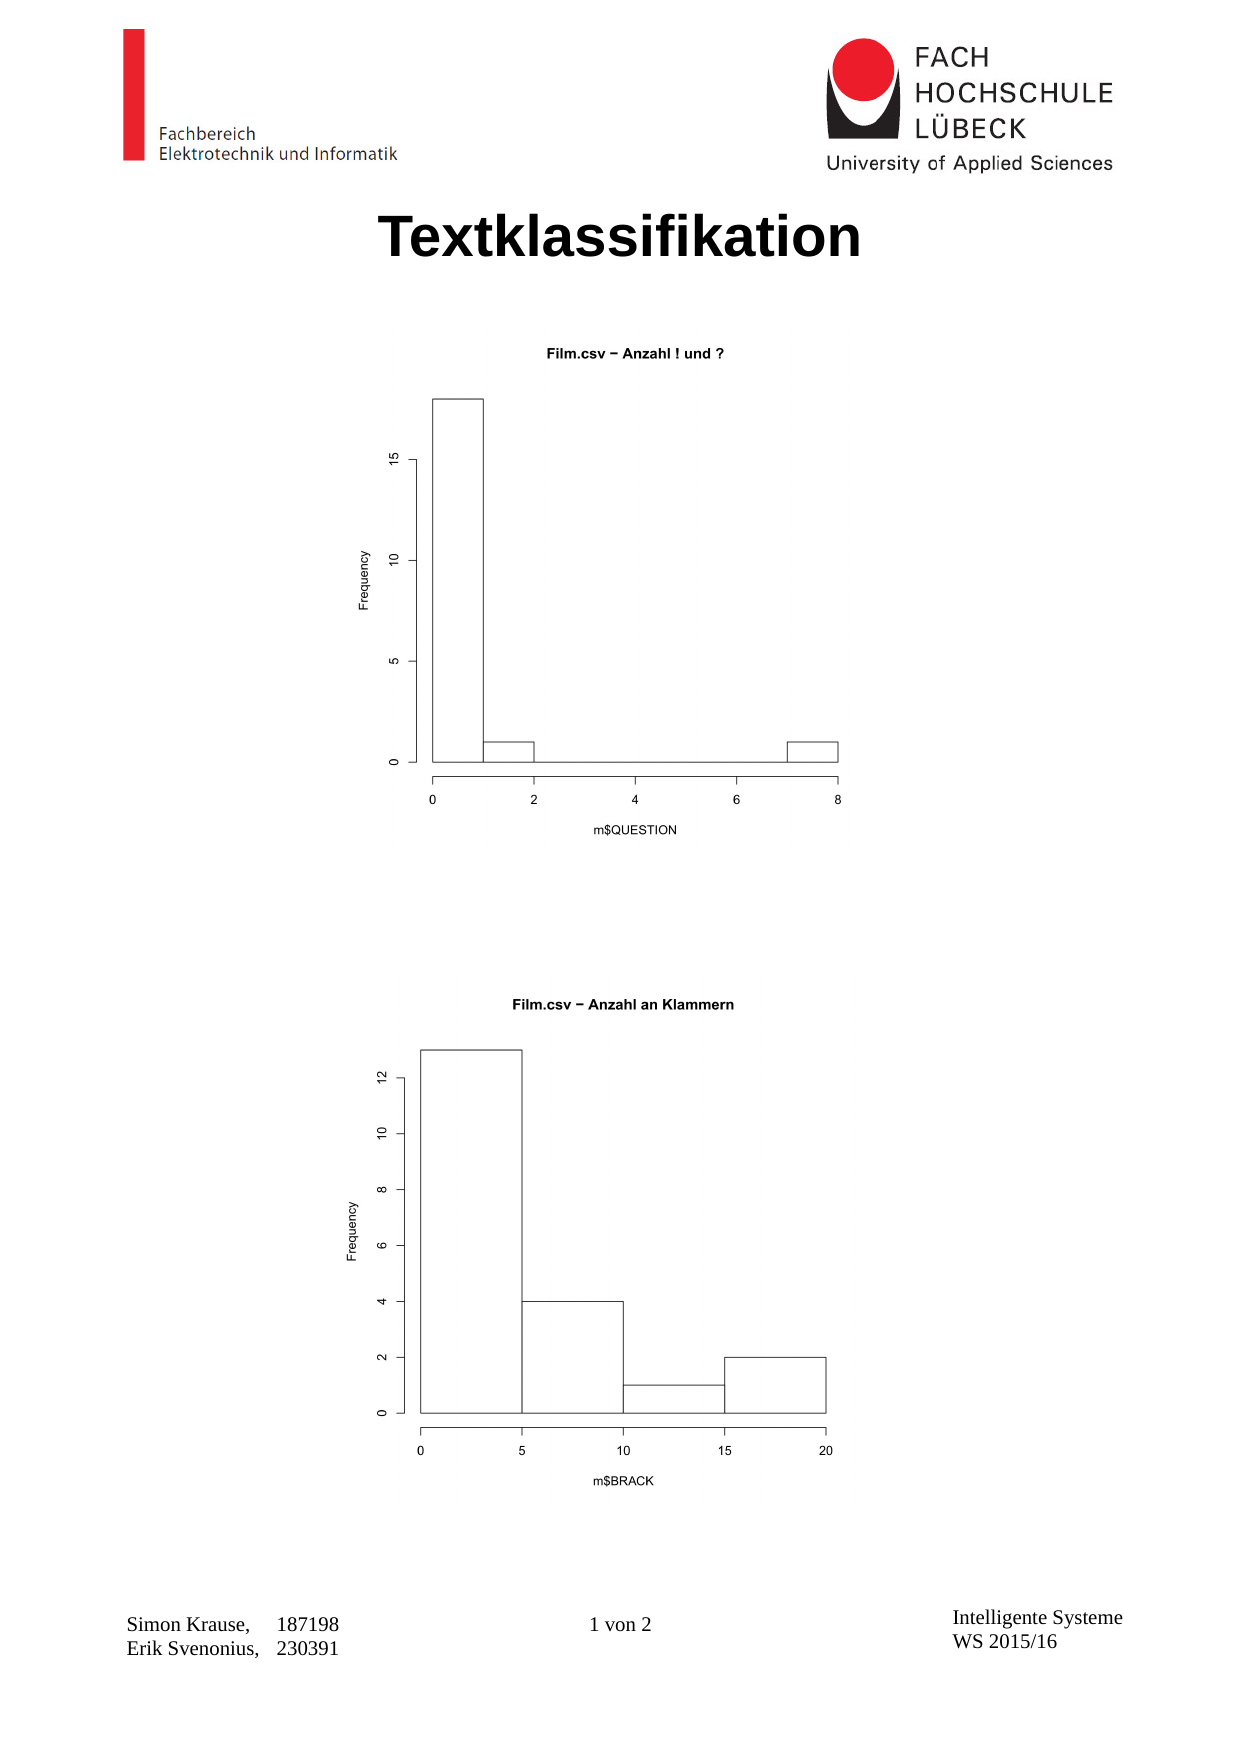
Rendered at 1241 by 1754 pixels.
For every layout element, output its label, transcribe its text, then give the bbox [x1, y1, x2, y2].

picture [123, 29, 402, 172]
title Textklassifikation [118, 201, 1122, 268]
picture [342, 973, 874, 1505]
picture [354, 322, 886, 854]
picture [816, 38, 1118, 181]
